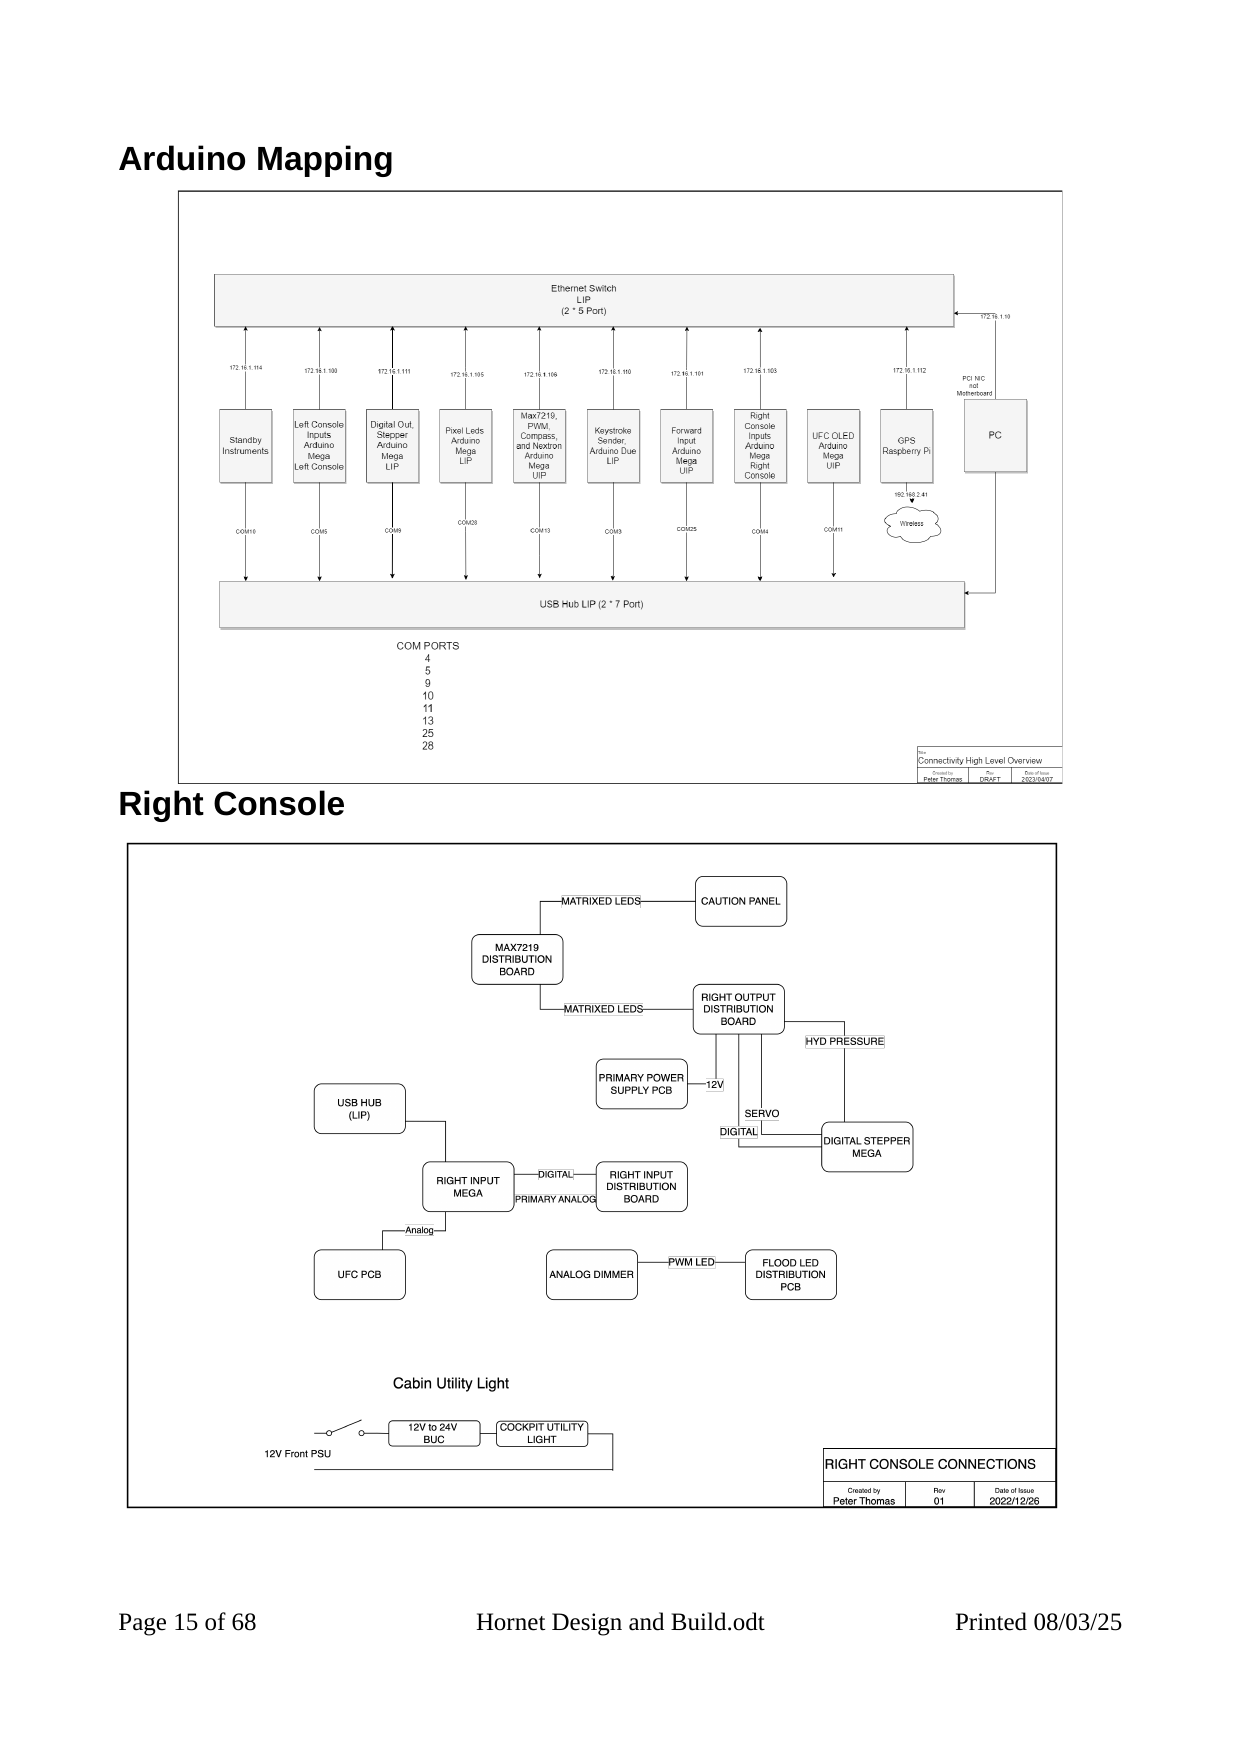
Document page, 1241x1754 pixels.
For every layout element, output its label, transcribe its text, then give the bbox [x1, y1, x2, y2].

subtitle Right Console [118, 784, 1122, 822]
subtitle Arduino Mapping [118, 139, 1122, 178]
picture [118, 834, 1065, 1516]
picture [177, 190, 1063, 784]
